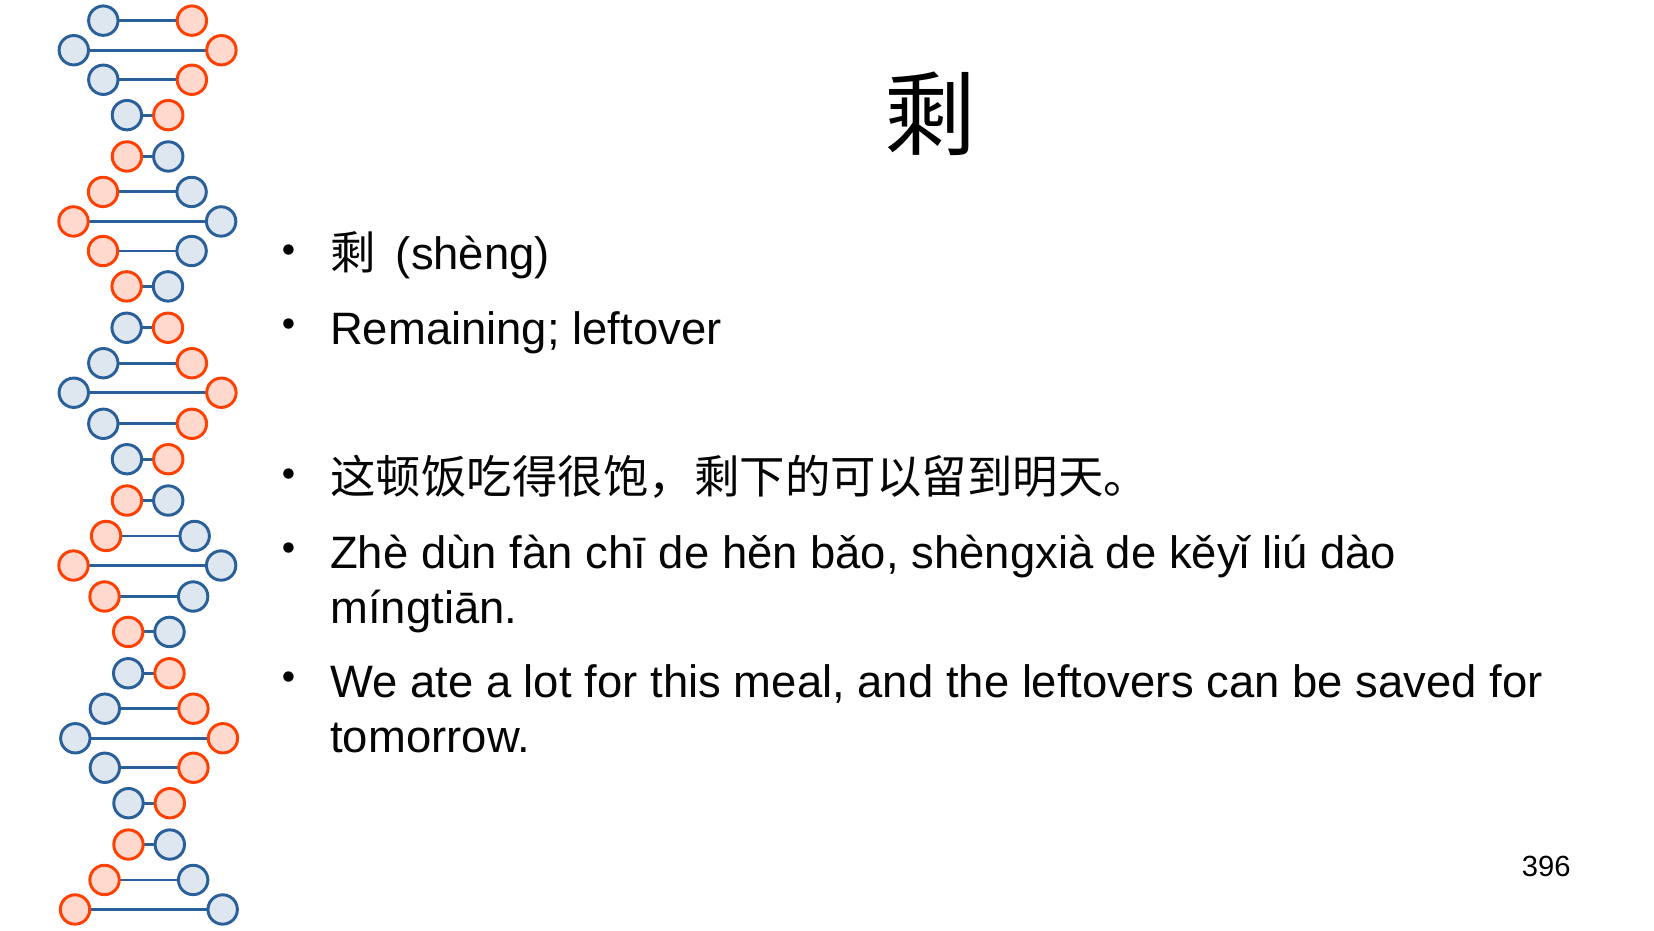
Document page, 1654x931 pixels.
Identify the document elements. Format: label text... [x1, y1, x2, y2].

list 剩 (shèng) Remaining; leftover 这顿饭吃得很饱，剩下的可以留到明天。 Zhè dùn fàn chī de hěn bǎo, shèngxià de kěyǐ liú dào míngtiān. We ate a lot for this meal, and the leftovers can be saved for tomorrow. [265, 224, 1595, 764]
title 剩 [265, 35, 1595, 189]
